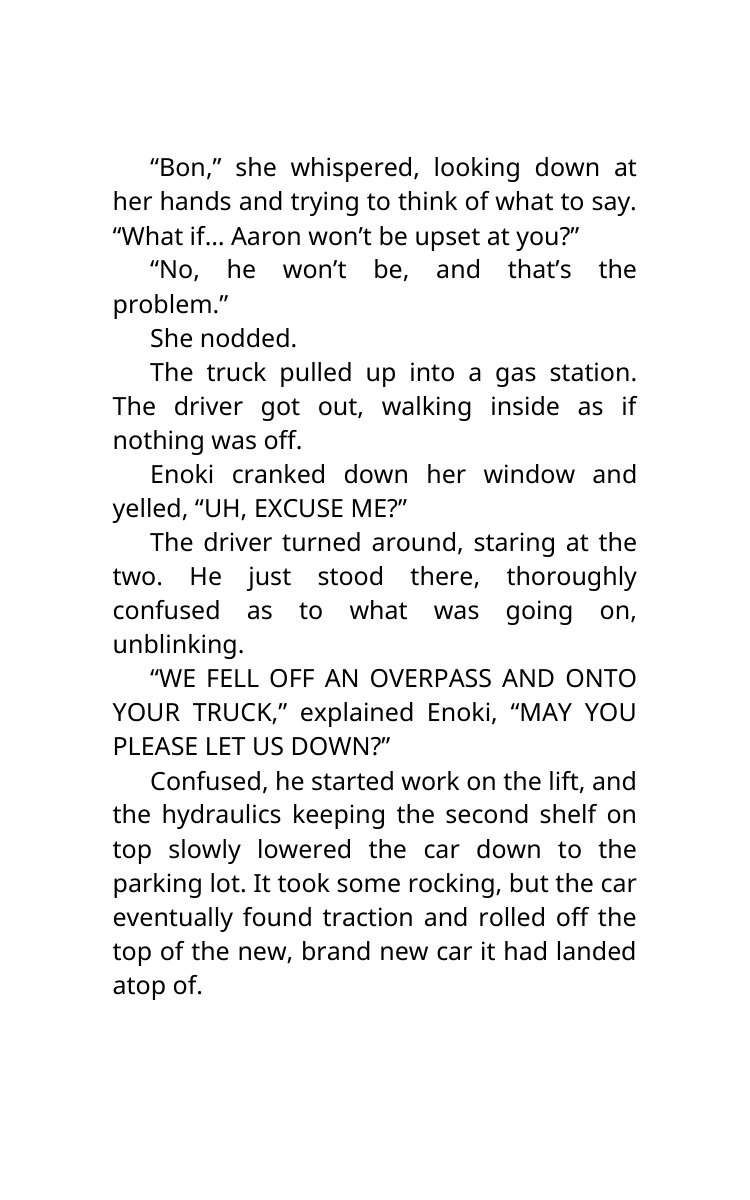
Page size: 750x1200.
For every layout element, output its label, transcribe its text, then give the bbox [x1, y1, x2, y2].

text Confused, he started work on the lift, and the hydraulics keeping the second shelf on top slowly lowered the car down to the parking lot. It took some rocking, but the car eventually found traction and rolled off the top of the new, brand new car it had landed atop of. [112, 763, 637, 1002]
text The truck pulled up into a gas station. The driver got out, walking inside as if nothing was off. [112, 354, 637, 457]
text The driver turned around, staring at the two. He just stood there, thoroughly confused as to what was going on, unblinking. [112, 525, 637, 661]
text “Bon,” she whispered, looking down at her hands and trying to think of what to say. “What if… Aaron won’t be upset at you?” [112, 150, 637, 252]
text “WE FELL OFF AN OVERPASS AND ONTO YOUR TRUCK,” explained Enoki, “MAY YOU PLEASE LET US DOWN?” [112, 661, 637, 763]
text She nodded. [112, 320, 637, 354]
text Enoki cranked down her window and yelled, “UH, EXCUSE ME?” [112, 457, 637, 525]
text “No, he won’t be, and that’s the problem.” [112, 252, 637, 320]
